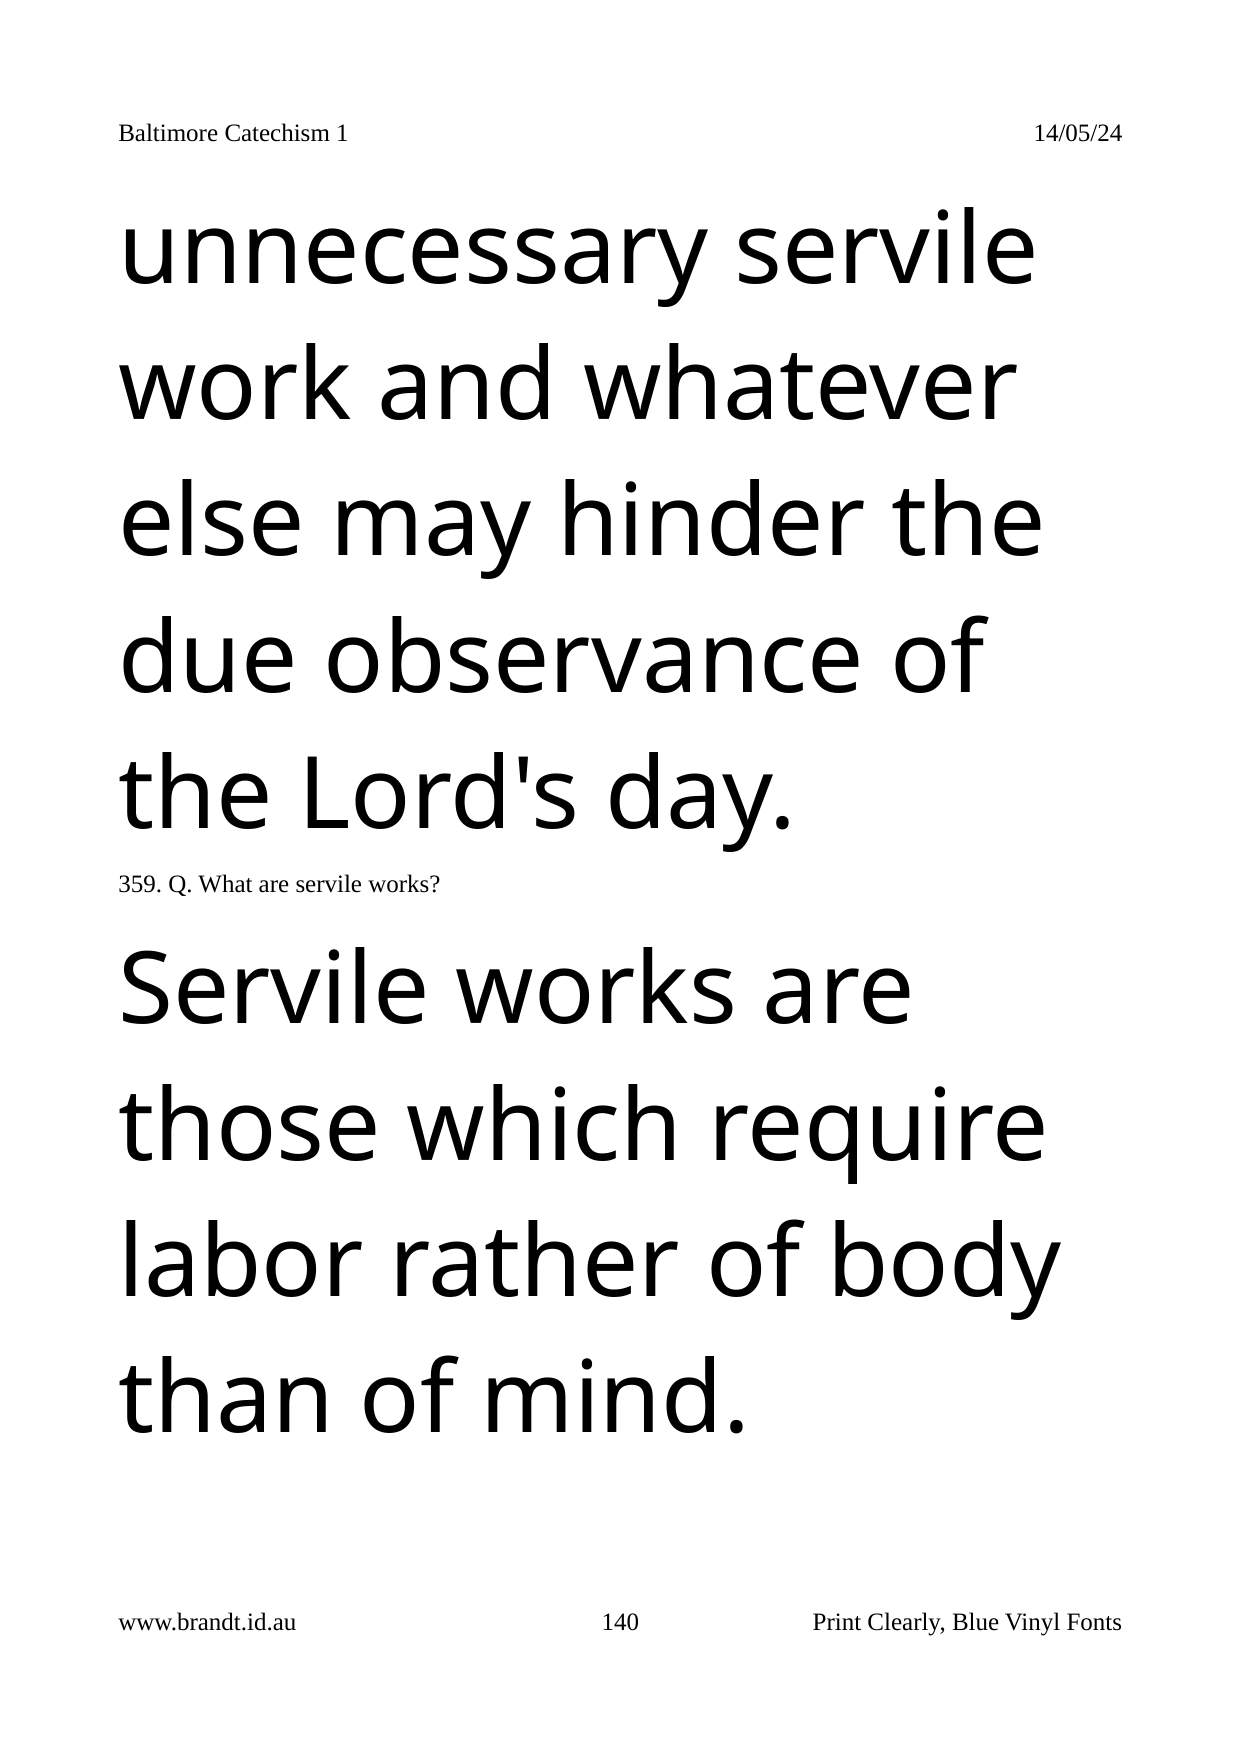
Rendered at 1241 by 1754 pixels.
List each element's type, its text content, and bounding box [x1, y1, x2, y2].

text Servile works are those which require labor rather of body than of mind. [118, 917, 1122, 1462]
text unnecessary servile work and whatever else may hinder the due observance of the Lord's day. [118, 176, 1122, 858]
text 359. Q. What are servile works? [118, 869, 1122, 898]
